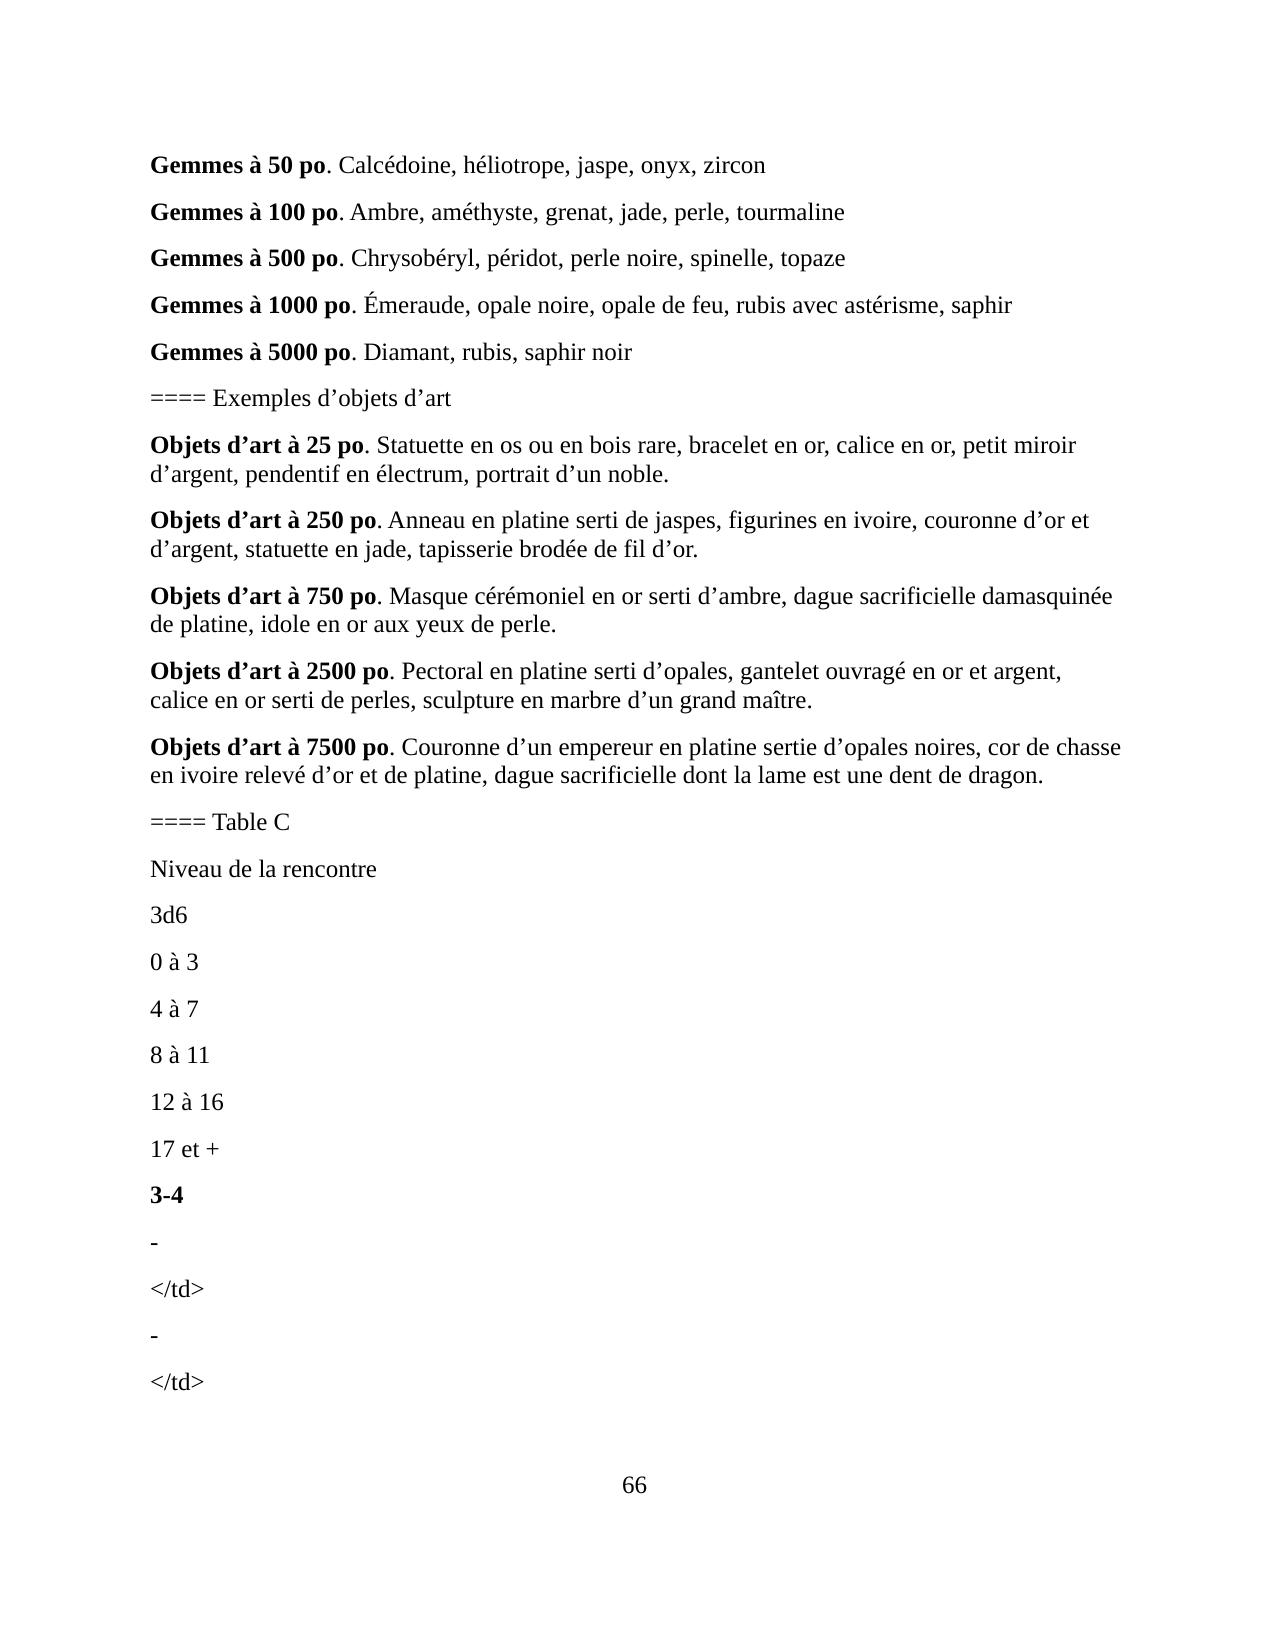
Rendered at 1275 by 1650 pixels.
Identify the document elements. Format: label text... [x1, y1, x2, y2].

text </td> [150, 1274, 1125, 1302]
text </td> [150, 1367, 1125, 1396]
text 3-4 [150, 1180, 1125, 1209]
text Gemmes à 50 po. Calcédoine, héliotrope, jaspe, onyx, zircon [150, 150, 1125, 179]
text Gemmes à 500 po. Chrysobéryl, péridot, perle noire, spinelle, topaze [150, 243, 1125, 272]
text Gemmes à 1000 po. Émeraude, opale noire, opale de feu, rubis avec astérisme, saphir [150, 290, 1125, 319]
text Objets d’art à 2500 po. Pectoral en platine serti d’opales, gantelet ouvragé en or et argent, calice en or serti de perles, sculpture en marbre d’un grand maître. [150, 656, 1125, 714]
text 17 et + [150, 1134, 1125, 1162]
text Gemmes à 5000 po. Diamant, rubis, saphir noir [150, 337, 1125, 365]
text - [150, 1320, 1125, 1349]
text Objets d’art à 750 po. Masque cérémoniel en or serti d’ambre, dague sacrificielle damasquinée de platine, idole en or aux yeux de perle. [150, 581, 1125, 638]
text Objets d’art à 25 po. Statuette en os ou en bois rare, bracelet en or, calice en or, petit miroir d’argent, pendentif en électrum, portrait d’un noble. [150, 430, 1125, 487]
text ==== Table C [150, 807, 1125, 836]
text Niveau de la rencontre [150, 854, 1125, 882]
text 12 à 16 [150, 1087, 1125, 1116]
text 3d6 [150, 900, 1125, 929]
text Objets d’art à 250 po. Anneau en platine serti de jaspes, figurines en ivoire, couronne d’or et d’argent, statuette en jade, tapisserie brodée de fil d’or. [150, 505, 1125, 563]
text 0 à 3 [150, 947, 1125, 976]
text Gemmes à 100 po. Ambre, améthyste, grenat, jade, perle, tourmaline [150, 197, 1125, 225]
text Objets d’art à 7500 po. Couronne d’un empereur en platine sertie d’opales noires, cor de chasse en ivoire relevé d’or et de platine, dague sacrificielle dont la lame est une dent de dragon. [150, 732, 1125, 789]
text - [150, 1227, 1125, 1256]
text ==== Exemples d’objets d’art [150, 383, 1125, 412]
text 4 à 7 [150, 994, 1125, 1022]
text 8 à 11 [150, 1040, 1125, 1069]
